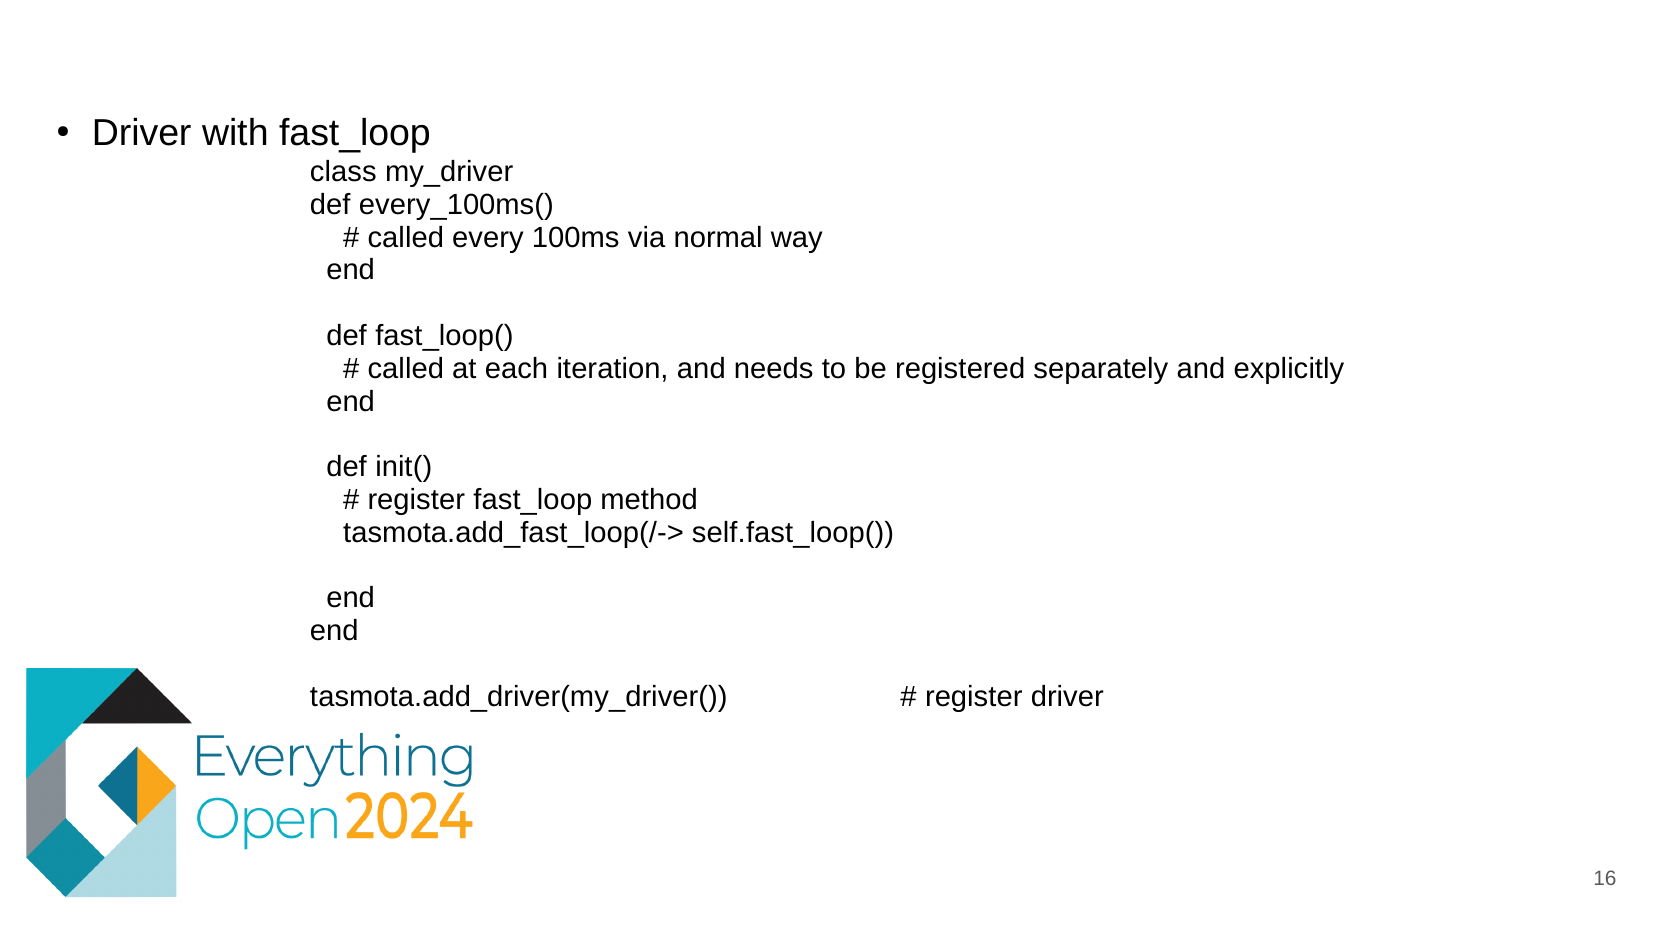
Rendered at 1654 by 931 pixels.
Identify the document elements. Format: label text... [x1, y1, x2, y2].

title Driver with fast_loop [56, 80, 1598, 184]
text_box class my_driver def every_100ms() # called every 100ms via normal way end def fast_loop() # called at each iteration, and needs to be registered separately and explicitly end def init() # register fast_loop method tasmota.add_fast_loop(/-> self.fast_loop()) end end tasmota.add_driver(my_driver()) # register driver [295, 147, 1654, 827]
picture [8, 655, 492, 907]
